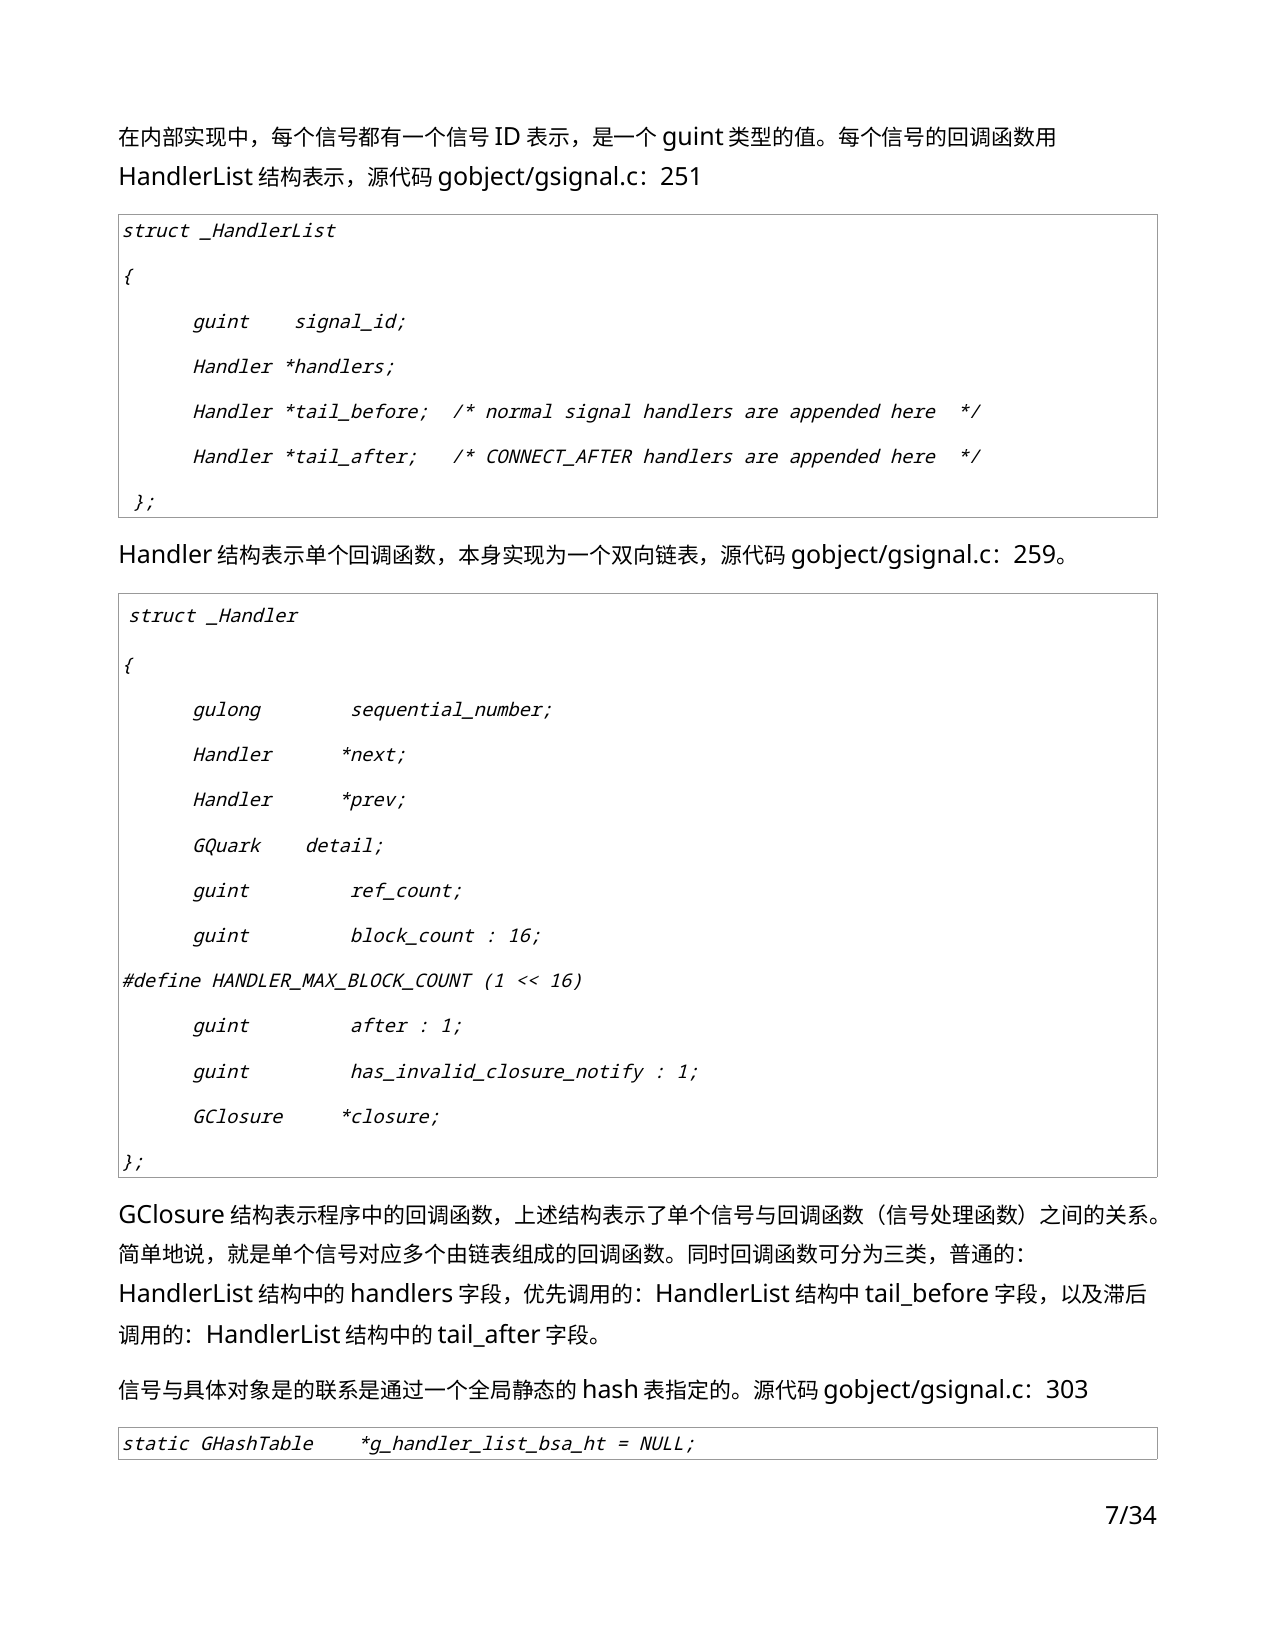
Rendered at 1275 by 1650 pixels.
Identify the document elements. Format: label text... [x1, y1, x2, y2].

text struct _Handler [119, 594, 1157, 630]
text guint ref_count; [119, 874, 1157, 903]
text struct _HandlerList [119, 215, 1157, 243]
text guint after : 1; [119, 1009, 1157, 1038]
text guint block_count : 16; [119, 919, 1157, 948]
text Handler *next; [119, 738, 1157, 767]
text guint signal_id; [119, 305, 1157, 333]
text gulong sequential_number; [119, 693, 1157, 722]
text Handler *tail_after; /* CONNECT_AFTER handlers are appended here */ [119, 440, 1157, 469]
text #define HANDLER_MAX_BLOCK_COUNT (1 << 16) [119, 964, 1157, 993]
text }; [119, 486, 1157, 517]
text guint has_invalid_closure_notify : 1; [119, 1055, 1157, 1083]
text Handler *prev; [119, 783, 1157, 812]
text Handler结构表示单个回调函数，本身实现为一个双向链表，源代码gobject/gsignal.c：259。 [118, 537, 1157, 571]
text GClosure *closure; [119, 1100, 1157, 1129]
text { [119, 648, 1157, 677]
text static GHashTable *g_handler_list_bsa_ht = NULL; [119, 1428, 1157, 1459]
text }; [119, 1145, 1157, 1177]
text GQuark detail; [119, 829, 1157, 857]
text Handler *tail_before; /* normal signal handlers are appended here */ [119, 395, 1157, 424]
text 在内部实现中，每个信号都有一个信号ID表示，是一个guint类型的值。每个信号的回调函数用HandlerList结构表示，源代码gobject/gsignal.c：251 [118, 118, 1157, 193]
text GClosure结构表示程序中的回调函数，上述结构表示了单个信号与回调函数（信号处理函数）之间的关系。简单地说，就是单个信号对应多个由链表组成的回调函数。同时回调函数可分为三类，普通的：HandlerList结构中的handlers字段，优先调用的：HandlerList结构中tail_before字段，以及滞后调用的：HandlerList结构中的tail_after字段。 [118, 1197, 1157, 1350]
text 信号与具体对象是的联系是通过一个全局静态的hash表指定的。源代码gobject/gsignal.c：303 [118, 1372, 1157, 1406]
text { [119, 259, 1157, 288]
text Handler *handlers; [119, 350, 1157, 379]
